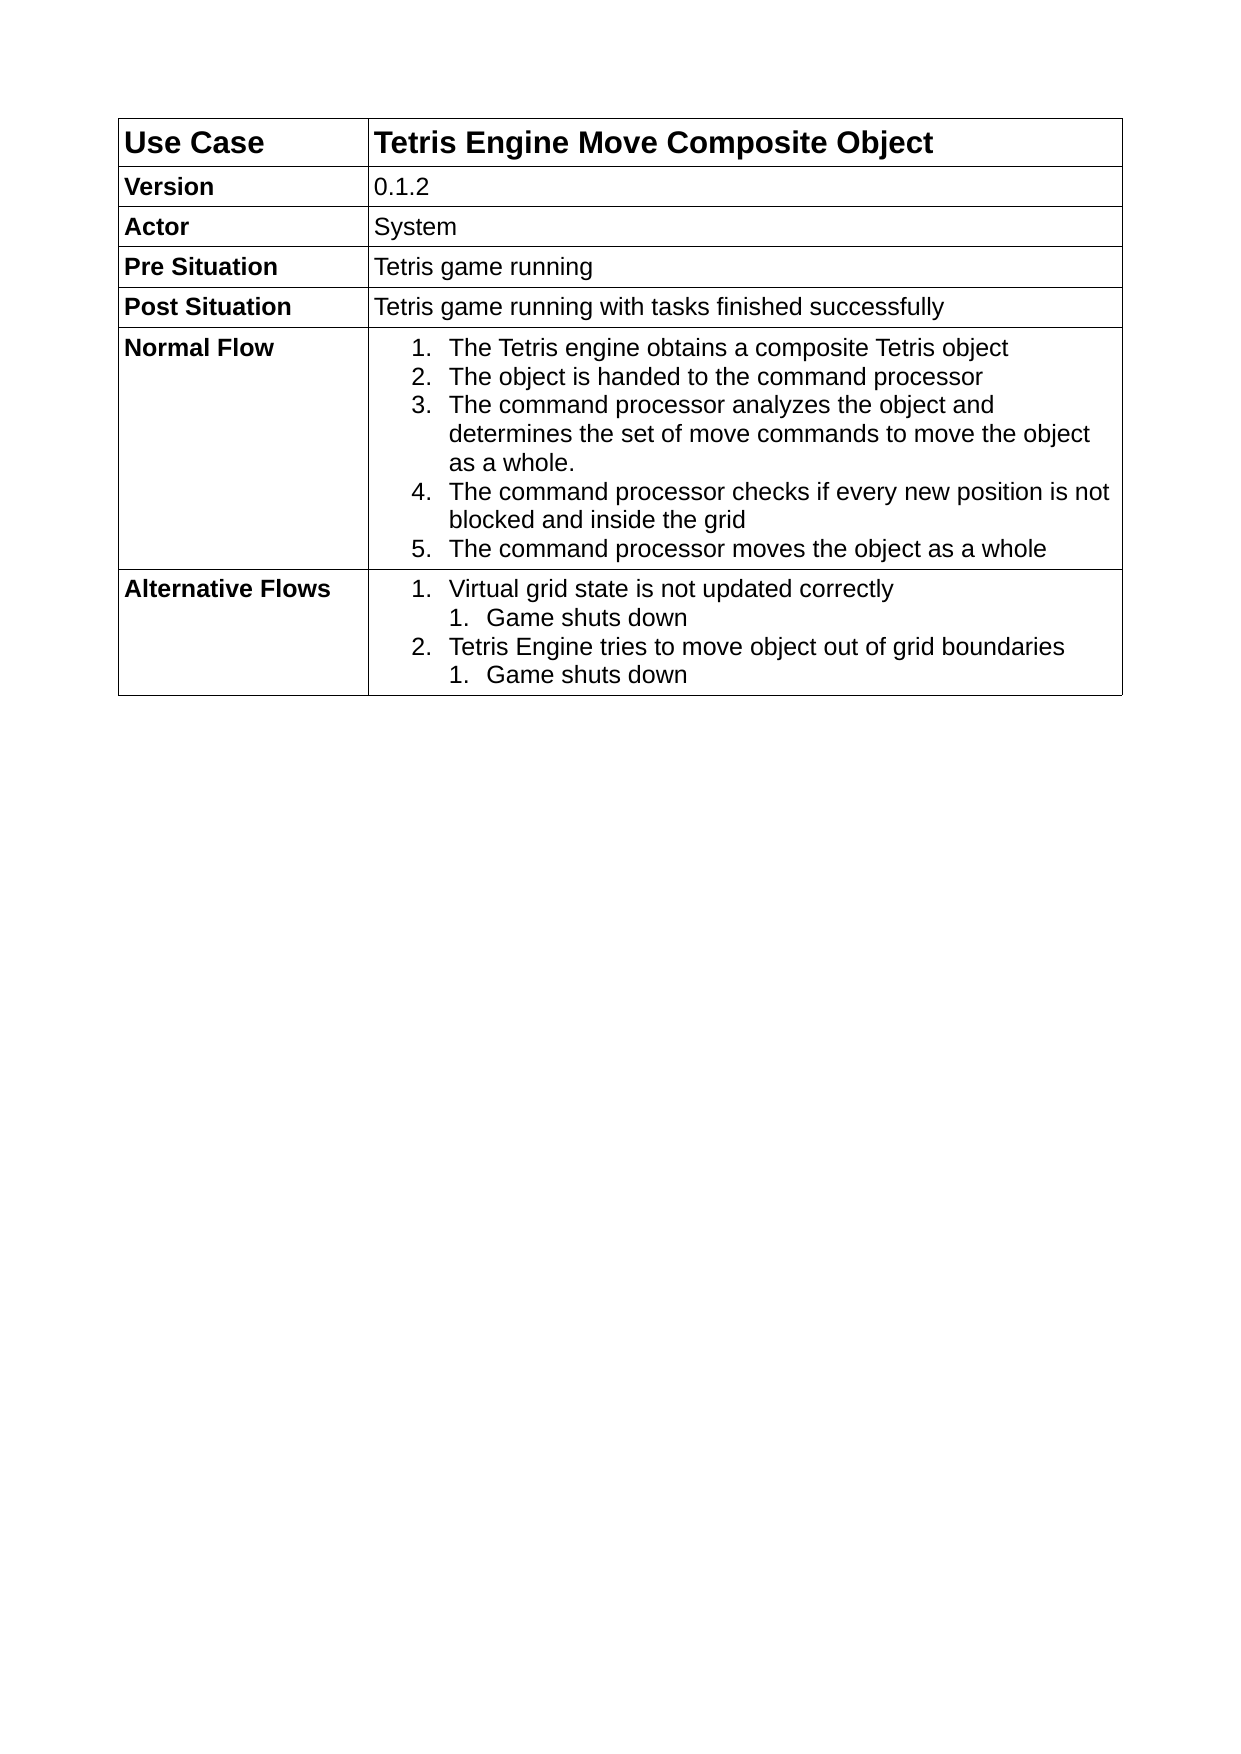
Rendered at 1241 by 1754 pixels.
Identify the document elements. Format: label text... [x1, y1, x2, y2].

table_cell Tetris game running [369, 247, 1122, 287]
table_cell 0.1.2 [369, 167, 1122, 206]
table_header Use Case [119, 119, 368, 166]
table_header Tetris Engine Move Composite Object [369, 119, 1122, 166]
table_cell Version [119, 167, 368, 206]
table_cell Post Situation [119, 288, 368, 327]
table_cell Normal Flow [119, 328, 368, 568]
table_cell The Tetris engine obtains a composite Tetris object The object is handed to the command processor The command processor analyzes the object and determines the set of move commands to move the object as a whole. The command processor checks if every new position is not blocked and inside the grid The command processor moves the object as a whole [369, 328, 1122, 568]
table_cell Virtual grid state is not updated correctly Game shuts down Tetris Engine tries to move object out of grid boundaries Game shuts down [369, 570, 1122, 695]
table_cell System [369, 207, 1122, 246]
table_cell Actor [119, 207, 368, 246]
table_cell Alternative Flows [119, 570, 368, 695]
table_cell Pre Situation [119, 247, 368, 287]
table_cell Tetris game running with tasks finished successfully [369, 288, 1122, 327]
